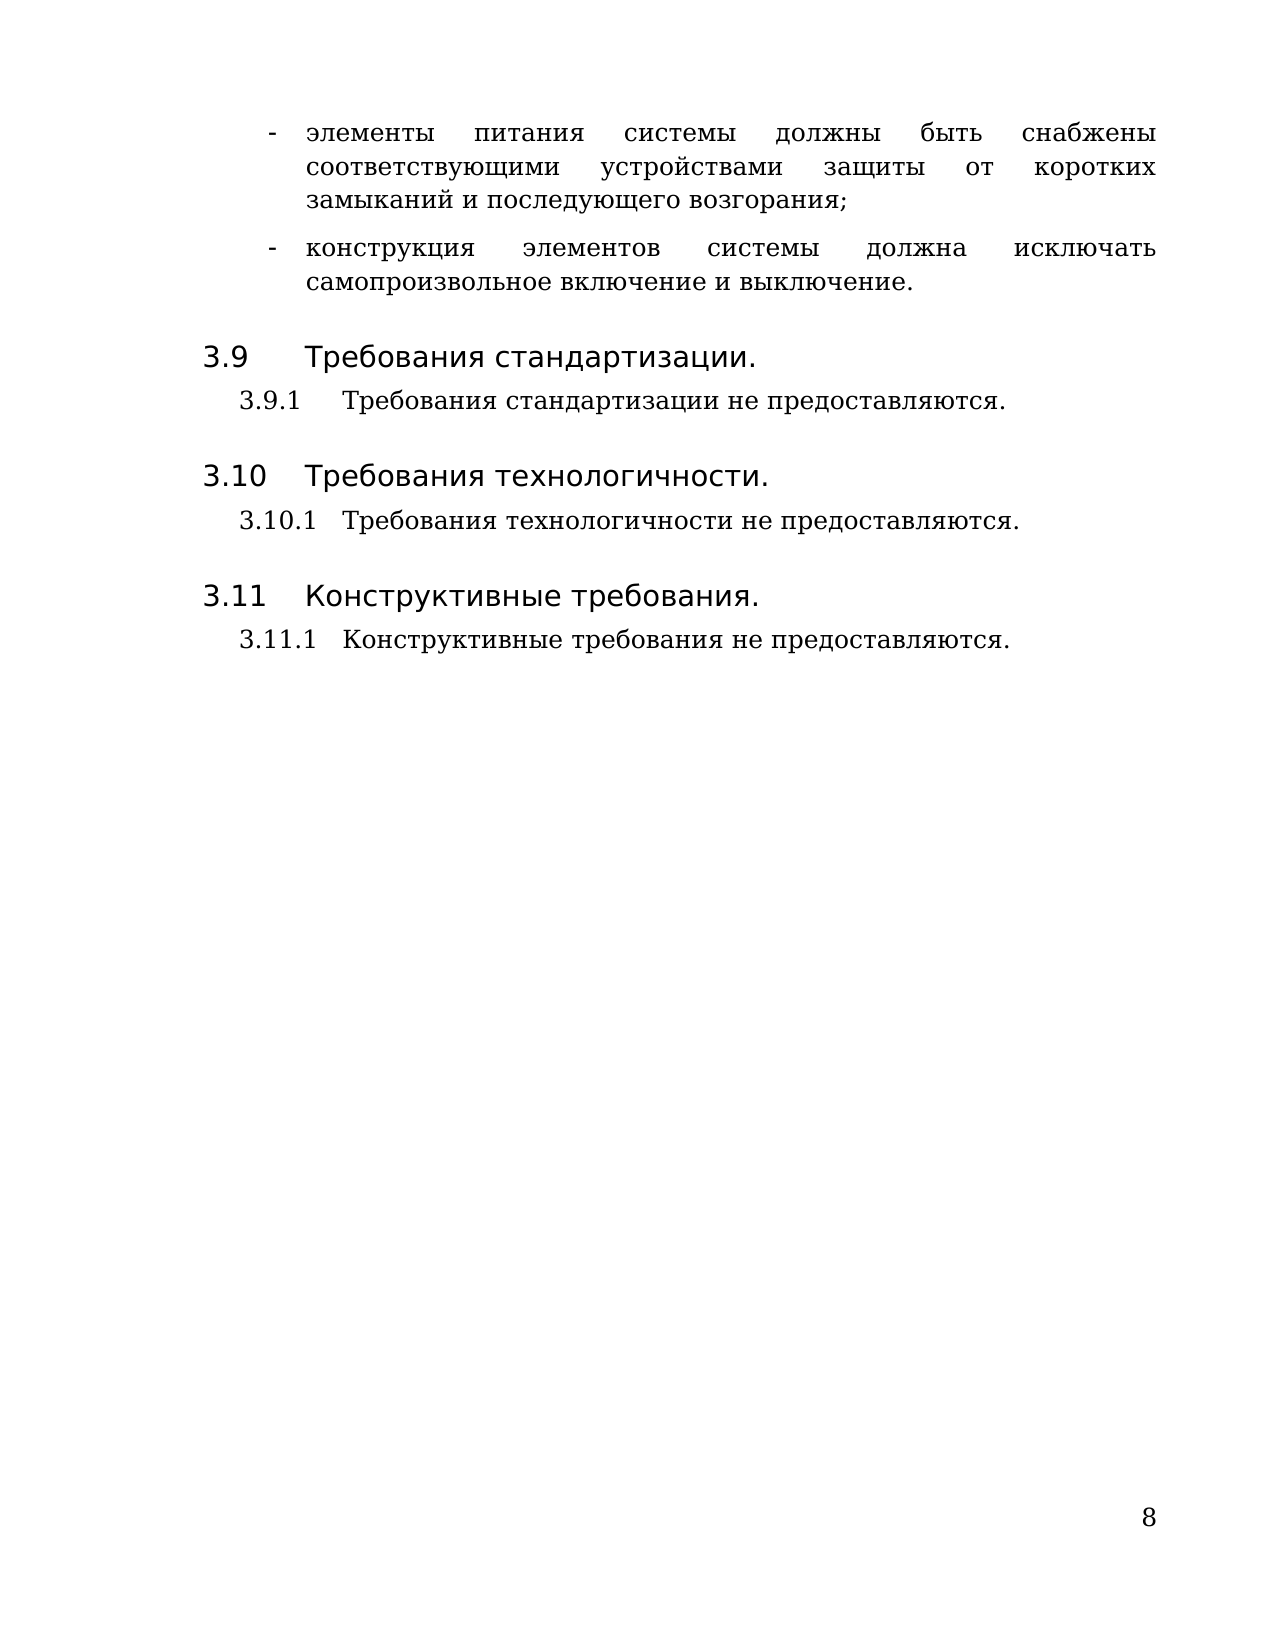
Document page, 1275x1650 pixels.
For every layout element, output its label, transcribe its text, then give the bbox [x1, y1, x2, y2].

list Требования технологичности не предоставляются. [231, 506, 1157, 535]
list конструкция элементов системы должна исключать самопроизвольное включение и выключение. [268, 233, 1157, 296]
subtitle Требования стандартизации. [193, 340, 1157, 374]
subtitle Конструктивные требования. [193, 579, 1157, 613]
list Конструктивные требования не предоставляются. [231, 626, 1157, 655]
subtitle Требования технологичности. [193, 459, 1157, 493]
list элементы питания системы должны быть снабжены соответствующими устройствами защиты от коротких замыканий и последующего возгорания; [268, 118, 1157, 214]
list Требования стандартизации не предоставляются. [231, 386, 1157, 416]
